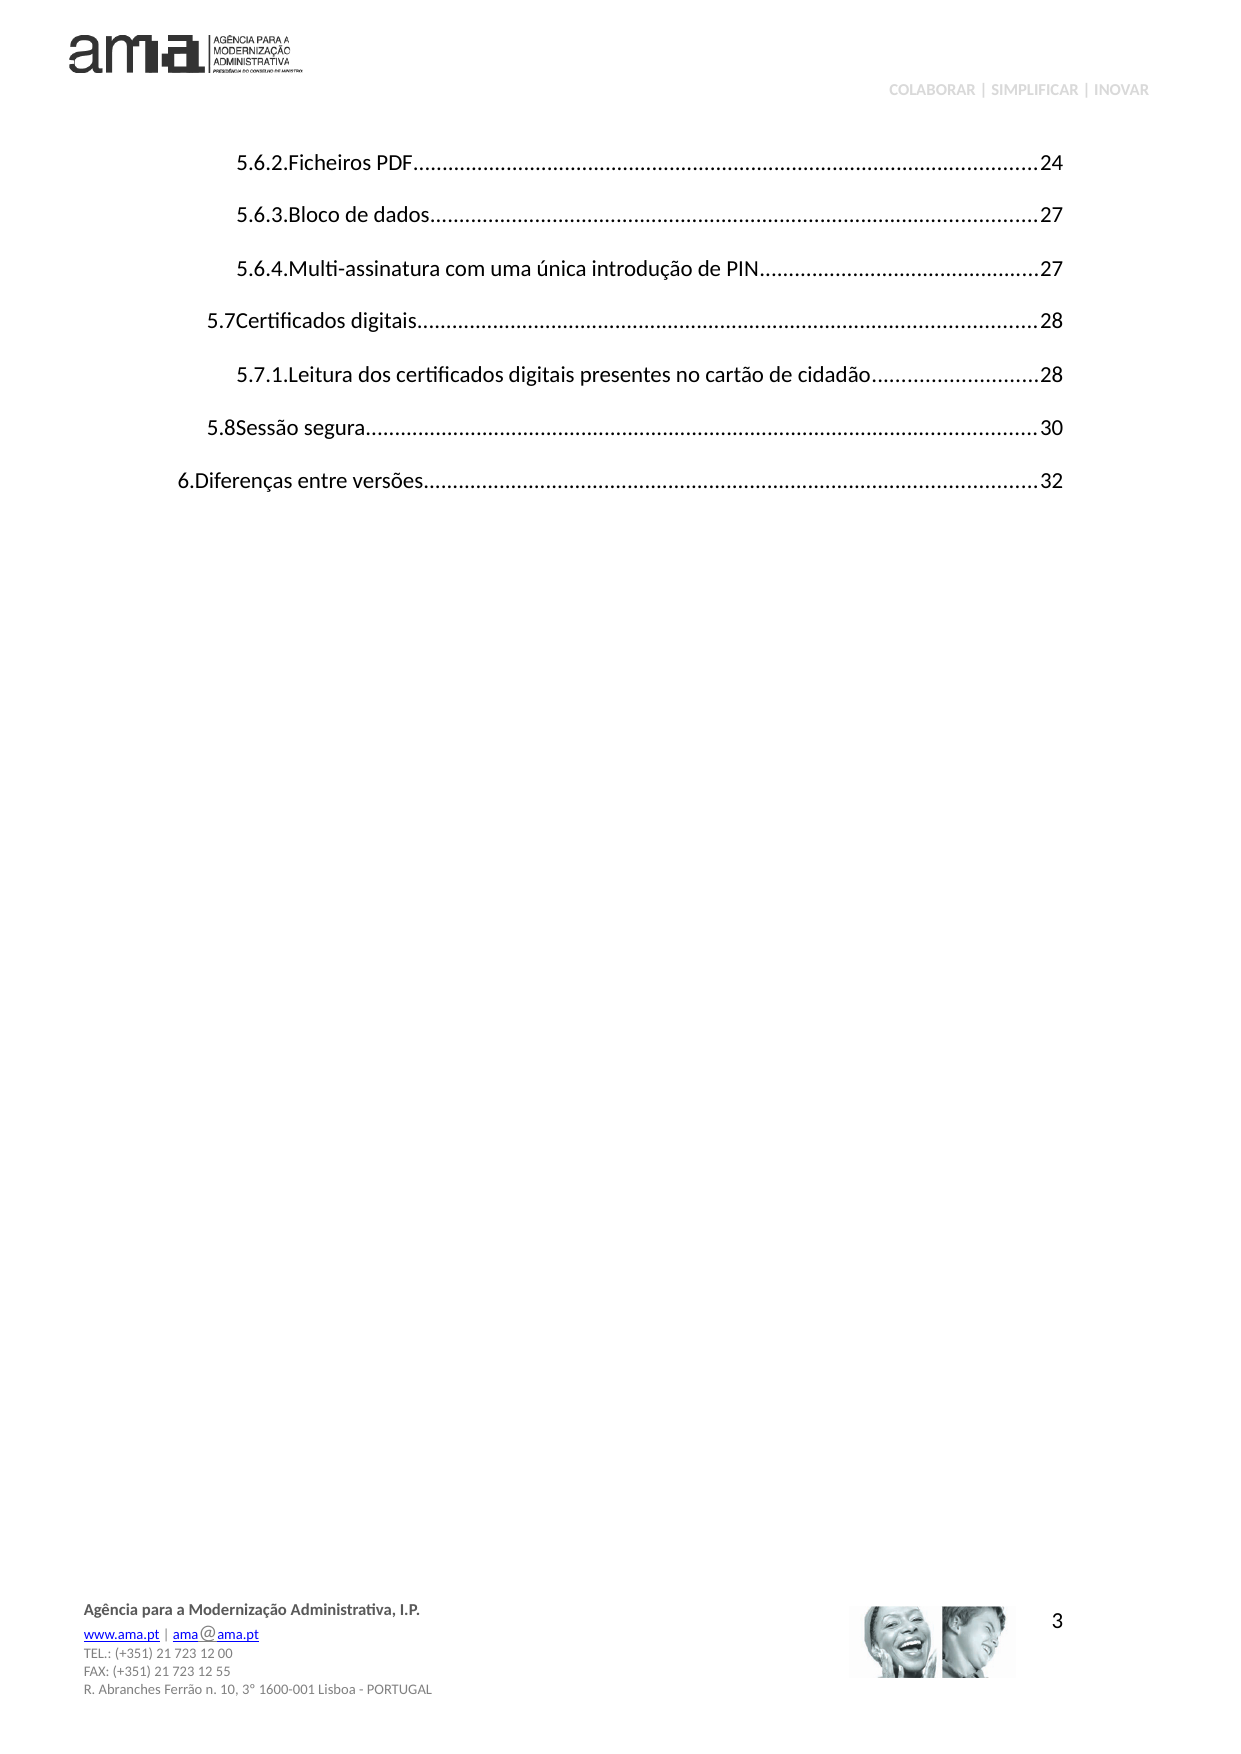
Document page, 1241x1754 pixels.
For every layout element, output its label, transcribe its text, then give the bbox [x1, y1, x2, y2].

picture [849, 1606, 1017, 1678]
text 5.6.2.Ficheiros PDF 24 [236, 148, 1063, 176]
text 5.8Sessão segura 30 [207, 413, 1063, 441]
text 5.6.3.Bloco de dados 27 [236, 201, 1063, 229]
text 5.6.4.Multi-assinatura com uma única introdução de PIN 27 [236, 254, 1063, 282]
text 5.7Certificados digitais 28 [207, 307, 1063, 335]
picture [69, 35, 303, 73]
text 6.Diferenças entre versões 32 [177, 466, 1063, 494]
text 5.7.1.Leitura dos certificados digitais presentes no cartão de cidadão 28 [236, 360, 1063, 388]
